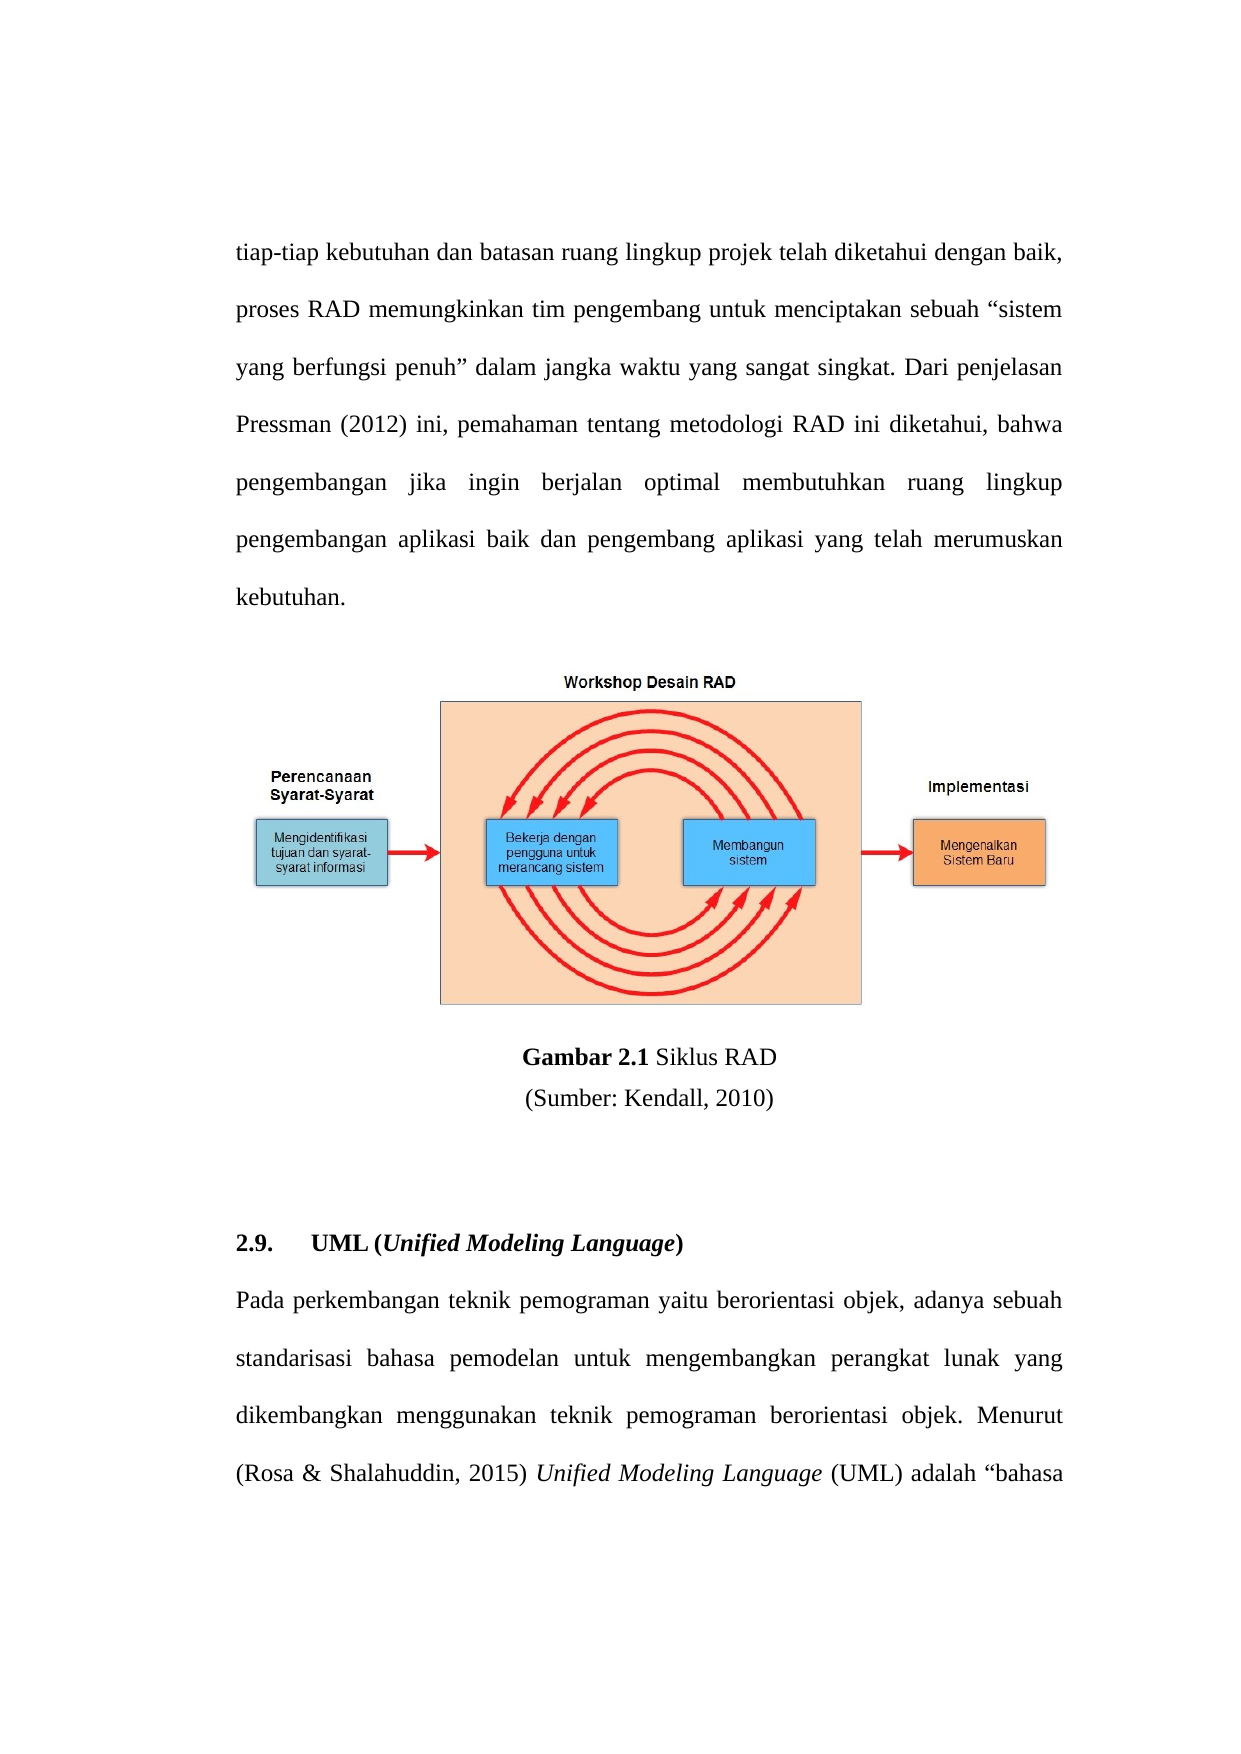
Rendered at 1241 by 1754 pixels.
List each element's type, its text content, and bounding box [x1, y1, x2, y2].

text Pada perkembangan teknik pemograman yaitu berorientasi objek, adanya sebuah standarisasi bahasa pemodelan untuk mengembangkan perangkat lunak yang dikembangkan menggunakan teknik pemograman berorientasi objek. Menurut (Rosa & Shalahuddin, 2015)⁠ Unified Modeling Language (UML) adalah “bahasa [236, 1285, 1063, 1486]
text (Sumber: Kendall, 2010) [235, 1083, 1063, 1112]
text tiap-tiap kebutuhan dan batasan ruang lingkup projek telah diketahui dengan baik, proses RAD memungkinkan tim pengembang untuk menciptakan sebuah “sistem yang berfungsi penuh” dalam jangka waktu yang sangat singkat. Dari penjelasan Pressman (2012) ini, pemahaman tentang metodologi RAD ini diketahui, bahwa pengembangan jika ingin berjalan optimal membutuhkan ruang lingkup pengembangan aplikasi baik dan pengembang aplikasi yang telah merumuskan kebutuhan. [236, 237, 1063, 611]
picture [235, 652, 1064, 1037]
text Gambar 2.1 Siklus RAD [235, 1037, 1063, 1071]
text 2.9. UML (Unified Modeling Language) [236, 1228, 1063, 1256]
